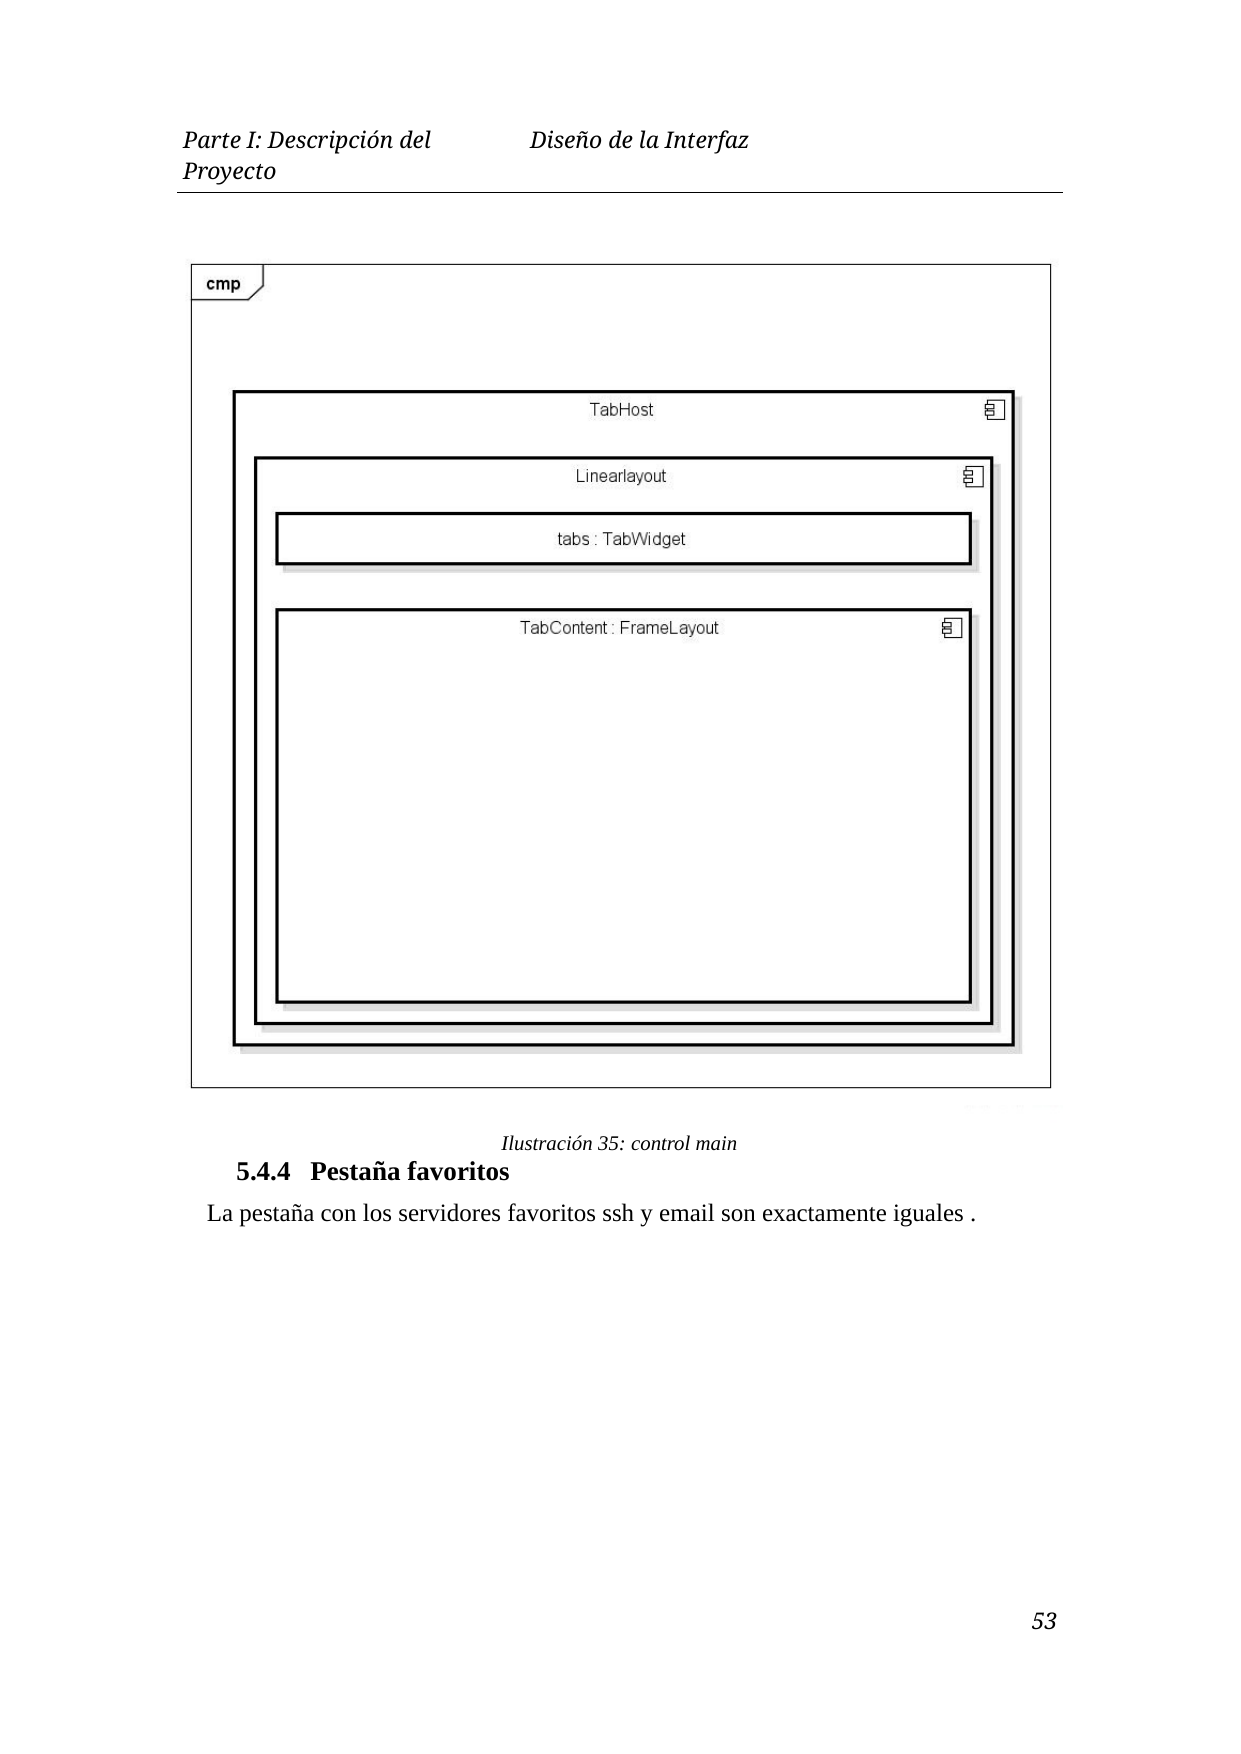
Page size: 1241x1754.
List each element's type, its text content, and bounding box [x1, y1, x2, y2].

text La pestaña con los servidores favoritos ssh y email son exactamente iguales . [177, 1198, 1063, 1227]
picture [177, 250, 1064, 1131]
text Ilustración 35: control main [177, 1131, 1063, 1155]
subtitle Pestaña favoritos [236, 1155, 1004, 1186]
